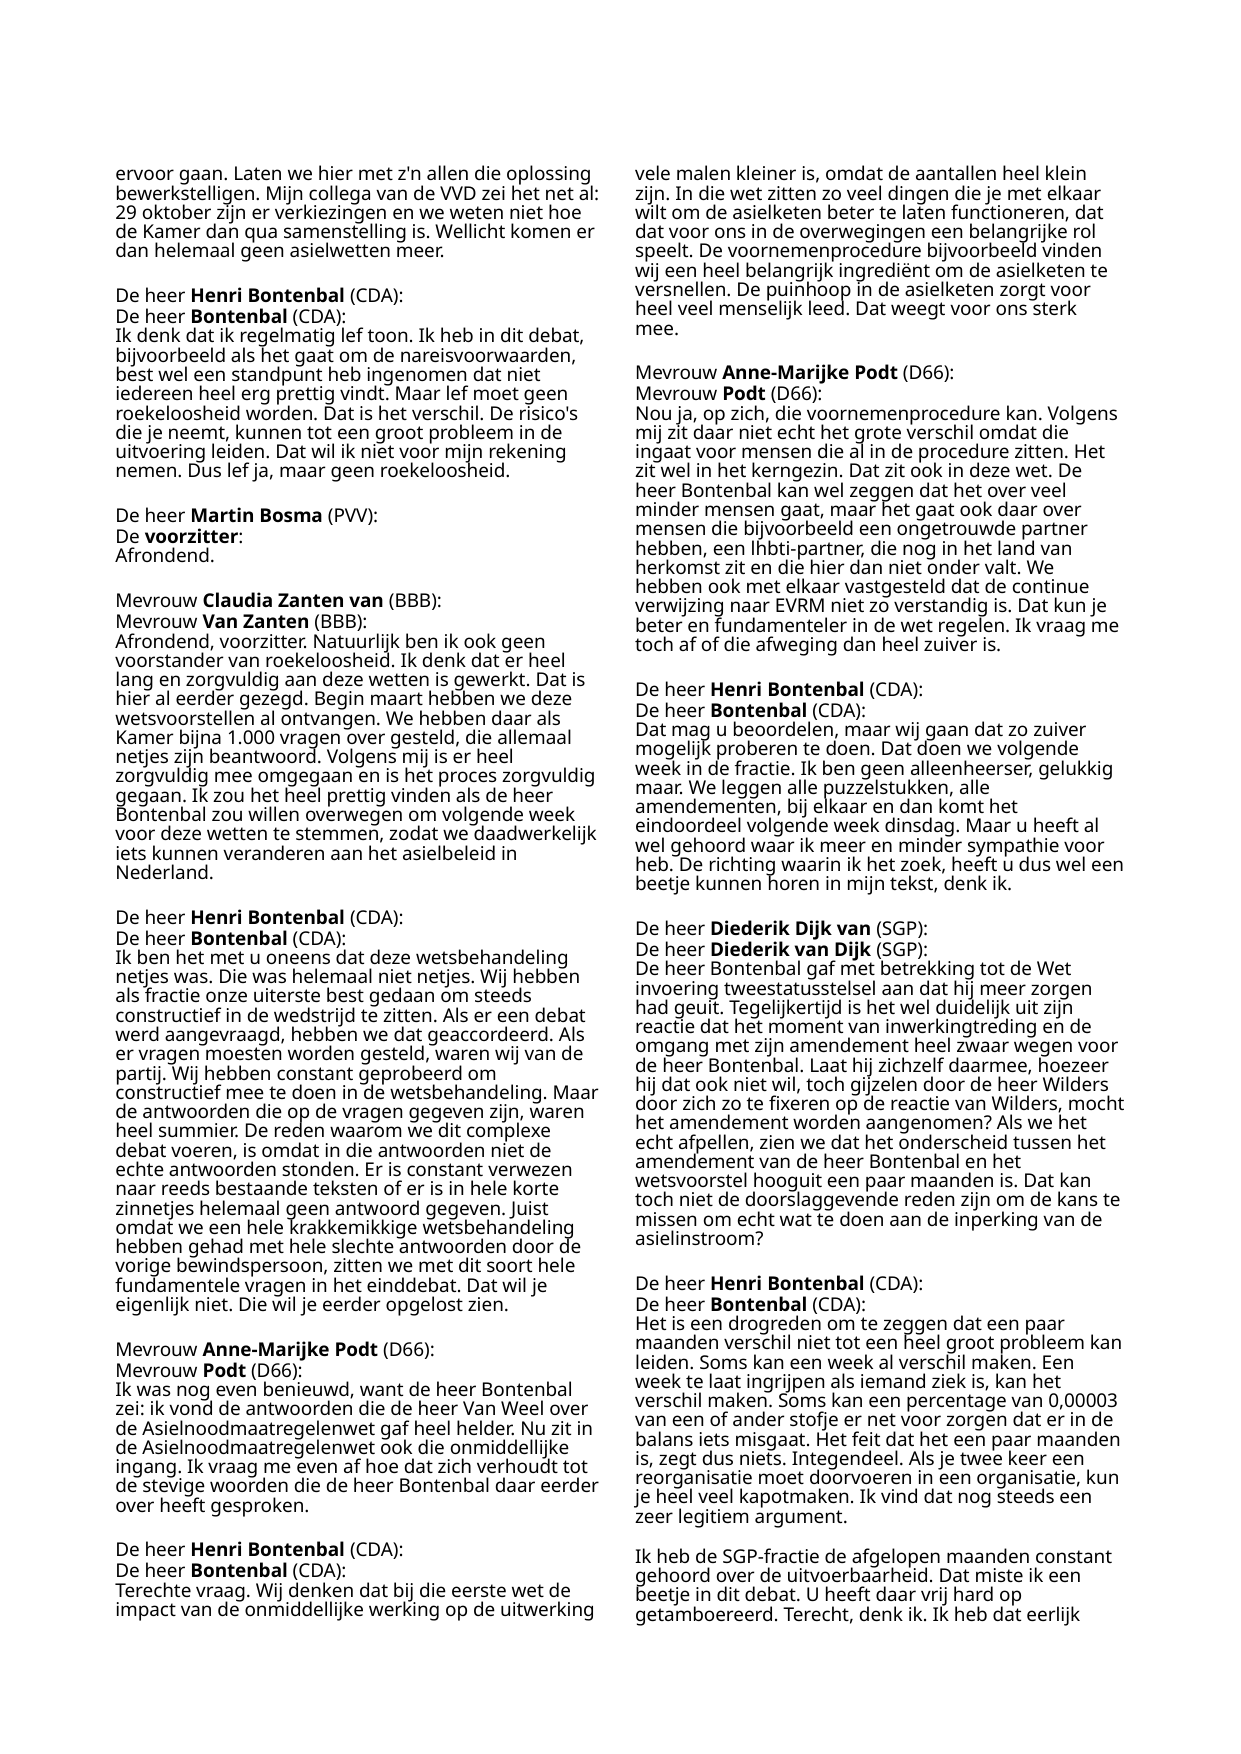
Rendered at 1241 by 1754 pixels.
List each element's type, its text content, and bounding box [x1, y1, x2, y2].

text De heer Bontenbal (CDA): [115, 308, 605, 327]
text Mevrouw Podt (D66): [635, 385, 1125, 404]
text Mevrouw Podt (D66): [115, 1362, 605, 1381]
text De heer Henri Bontenbal (CDA): [115, 1537, 605, 1562]
text De heer Diederik Dijk van (SGP): [635, 915, 1125, 941]
text Mevrouw Van Zanten (BBB): [115, 613, 605, 633]
text De heer Henri Bontenbal (CDA): [635, 676, 1125, 702]
text De heer Bontenbal (CDA): [635, 702, 1125, 721]
text De heer Henri Bontenbal (CDA): [115, 904, 605, 930]
text De heer Bontenbal gaf met betrekking tot de Wet invoering tweestatusstelsel aan dat hij meer zorgen had geuit. Tegelijkertijd is het wel duidelijk uit zijn reactie dat het moment van inwerkingtreding en de omgang met zijn amendement heel zwaar wegen voor de heer Bontenbal. Laat hij zichzelf daarmee, hoezeer hij dat ook niet wil, toch gijzelen door de heer Wilders door zich zo te fixeren op de reactie van Wilders, mocht het amendement worden aangenomen? Als we het echt afpellen, zien we dat het onderscheid tussen het amendement van de heer Bontenbal en het wetsvoorstel hooguit een paar maanden is. Dat kan toch niet de doorslaggevende reden zijn om de kans te missen om echt wat te doen aan de inperking van de asielinstroom? [635, 960, 1125, 1249]
text Mevrouw Claudia Zanten van (BBB): [115, 588, 605, 613]
text Het is een drogreden om te zeggen dat een paar maanden verschil niet tot een heel groot probleem kan leiden. Soms kan een week al verschil maken. Een week te laat ingrijpen als iemand ziek is, kan het verschil maken. Soms kan een percentage van 0,00003 van een of ander stofje er net voor zorgen dat er in de balans iets misgaat. Het feit dat het een paar maanden is, zegt dus niets. Integendeel. Als je twee keer een reorganisatie moet doorvoeren in een organisatie, kun je heel veel kapotmaken. Ik vind dat nog steeds een zeer legitiem argument. [635, 1315, 1125, 1527]
text ervoor gaan. Laten we hier met z'n allen die oplossing bewerkstelligen. Mijn collega van de VVD zei het net al: 29 oktober zijn er verkiezingen en we weten niet hoe de Kamer dan qua samenstelling is. Wellicht komen er dan helemaal geen asielwetten meer. [115, 165, 605, 262]
text De voorzitter: [115, 528, 605, 547]
text Ik denk dat ik regelmatig lef toon. Ik heb in dit debat, bijvoorbeeld als het gaat om de nareisvoorwaarden, best wel een standpunt heb ingenomen dat niet iedereen heel erg prettig vindt. Maar lef moet geen roekeloosheid worden. Dat is het verschil. De risico's die je neemt, kunnen tot een groot probleem in de uitvoering leiden. Dat wil ik niet voor mijn rekening nemen. Dus lef ja, maar geen roekeloosheid. [115, 327, 605, 482]
text Ik ben het met u oneens dat deze wetsbehandeling netjes was. Die was helemaal niet netjes. Wij hebben als fractie onze uiterste best gedaan om steeds constructief in de wedstrijd te zitten. Als er een debat werd aangevraagd, hebben we dat geaccordeerd. Als er vragen moesten worden gesteld, waren wij van de partij. Wij hebben constant geprobeerd om constructief mee te doen in de wetsbehandeling. Maar de antwoorden die op de vragen gegeven zijn, waren heel summier. De reden waarom we dit complexe debat voeren, is omdat in die antwoorden niet de echte antwoorden stonden. Er is constant verwezen naar reeds bestaande teksten of er is in hele korte zinnetjes helemaal geen antwoord gegeven. Juist omdat we een hele krakkemikkige wetsbehandeling hebben gehad met hele slechte antwoorden door de vorige bewindspersoon, zitten we met dit soort hele fundamentele vragen in het einddebat. Dat wil je eigenlijk niet. Die wil je eerder opgelost zien. [115, 949, 605, 1315]
text Ik was nog even benieuwd, want de heer Bontenbal zei: ik vond de antwoorden die de heer Van Weel over de Asielnoodmaatregelenwet gaf heel helder. Nu zit in de Asielnoodmaatregelenwet ook die onmiddellijke ingang. Ik vraag me even af hoe dat zich verhoudt tot de stevige woorden die de heer Bontenbal daar eerder over heeft gesproken. [115, 1381, 605, 1516]
text De heer Henri Bontenbal (CDA): [115, 282, 605, 308]
text De heer Bontenbal (CDA): [635, 1296, 1125, 1315]
text De heer Diederik van Dijk (SGP): [635, 941, 1125, 960]
text Dat mag u beoordelen, maar wij gaan dat zo zuiver mogelijk proberen te doen. Dat doen we volgende week in de fractie. Ik ben geen alleenheerser, gelukkig maar. We leggen alle puzzelstukken, alle amendementen, bij elkaar en dan komt het eindoordeel volgende week dinsdag. Maar u heeft al wel gehoord waar ik meer en minder sympathie voor heb. De richting waarin ik het zoek, heeft u dus wel een beetje kunnen horen in mijn tekst, denk ik. [635, 721, 1125, 894]
text De heer Bontenbal (CDA): [115, 930, 605, 949]
text De heer Bontenbal (CDA): [115, 1562, 605, 1582]
text Afrondend. [115, 547, 605, 567]
text Afrondend, voorzitter. Natuurlijk ben ik ook geen voorstander van roekeloosheid. Ik denk dat er heel lang en zorgvuldig aan deze wetten is gewerkt. Dat is hier al eerder gezegd. Begin maart hebben we deze wetsvoorstellen al ontvangen. We hebben daar als Kamer bijna 1.000 vragen over gesteld, die allemaal netjes zijn beantwoord. Volgens mij is er heel zorgvuldig mee omgegaan en is het proces zorgvuldig gegaan. Ik zou het heel prettig vinden als de heer Bontenbal zou willen overwegen om volgende week voor deze wetten te stemmen, zodat we daadwerkelijk iets kunnen veranderen aan het asielbeleid in Nederland. [115, 633, 605, 883]
text Mevrouw Anne-Marijke Podt (D66): [635, 359, 1125, 385]
text De heer Henri Bontenbal (CDA): [635, 1270, 1125, 1296]
text Mevrouw Anne-Marijke Podt (D66): [115, 1336, 605, 1362]
text De heer Martin Bosma (PVV): [115, 502, 605, 528]
text Nou ja, op zich, die voornemenprocedure kan. Volgens mij zit daar niet echt het grote verschil omdat die ingaat voor mensen die al in de procedure zitten. Het zit wel in het kerngezin. Dat zit ook in deze wet. De heer Bontenbal kan wel zeggen dat het over veel minder mensen gaat, maar het gaat ook daar over mensen die bijvoorbeeld een ongetrouwde partner hebben, een lhbti-partner, die nog in het land van herkomst zit en die hier dan niet onder valt. We hebben ook met elkaar vastgesteld dat de continue verwijzing naar EVRM niet zo verstandig is. Dat kun je beter en fundamenteler in de wet regelen. Ik vraag me toch af of die afweging dan heel zuiver is. [635, 404, 1125, 655]
text Ik heb de SGP-fractie de afgelopen maanden constant gehoord over de uitvoerbaarheid. Dat miste ik een beetje in dit debat. U heeft daar vrij hard op getamboereerd. Terecht, denk ik. Ik heb dat eerlijk [635, 1548, 1125, 1625]
text vele malen kleiner is, omdat de aantallen heel klein zijn. In die wet zitten zo veel dingen die je met elkaar wilt om de asielketen beter te laten functioneren, dat dat voor ons in de overwegingen een belangrijke rol speelt. De voornemenprocedure bijvoorbeeld vinden wij een heel belangrijk ingrediënt om de asielketen te versnellen. De puinhoop in de asielketen zorgt voor heel veel menselijk leed. Dat weegt voor ons sterk mee. [635, 165, 1125, 339]
text Terechte vraag. Wij denken dat bij die eerste wet de impact van de onmiddellijke werking op de uitwerking [115, 1582, 605, 1620]
